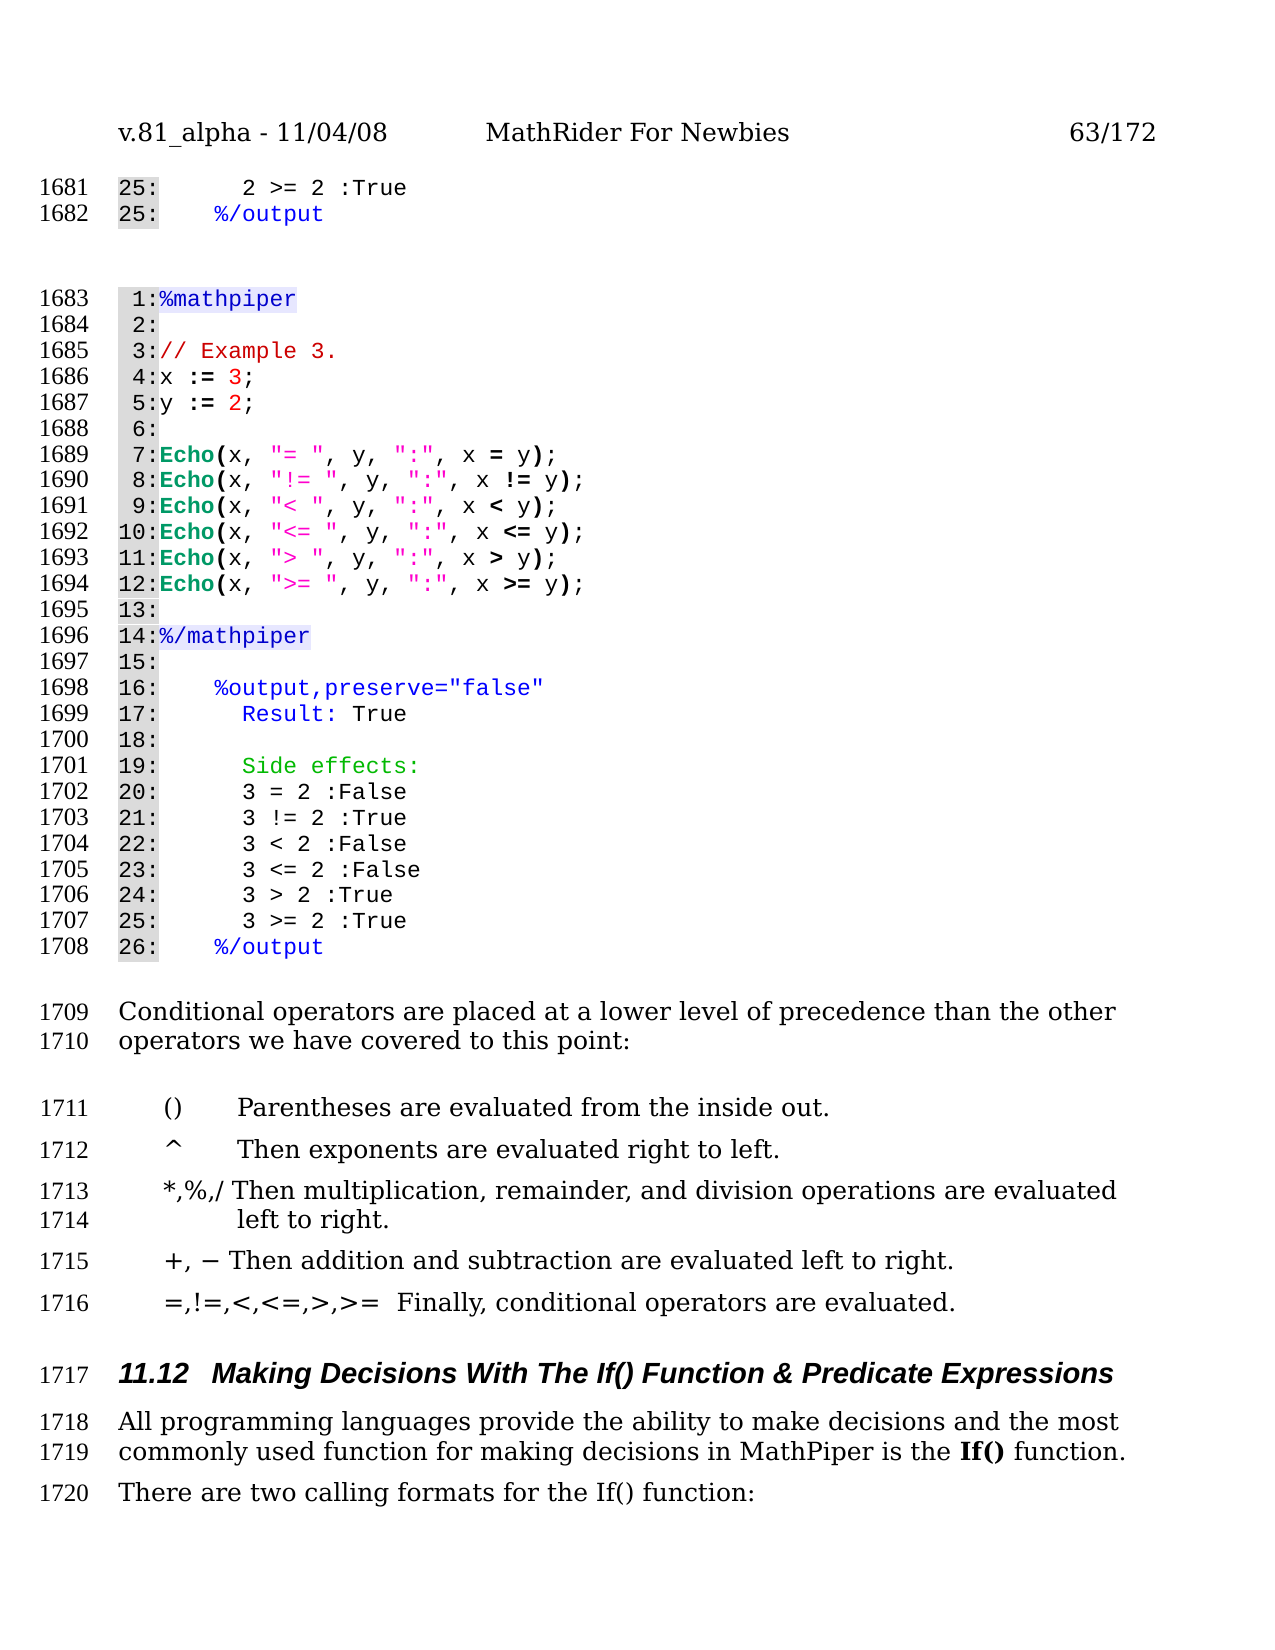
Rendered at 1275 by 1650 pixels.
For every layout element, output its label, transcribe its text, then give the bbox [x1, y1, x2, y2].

text 15: [118, 650, 1157, 676]
text 25: 3 >= 2 :True [118, 910, 1157, 936]
text 17: Result: True [118, 702, 1157, 728]
text 14:%/mathpiper [118, 624, 1157, 650]
text 5:y := 2; [118, 391, 1157, 417]
text *,%,/ Then multiplication, remainder, and division operations are evaluated left to right. [163, 1176, 1157, 1234]
text =,!=,<,<=,>,>= Finally, conditional operators are evaluated. [163, 1288, 1157, 1317]
text 21: 3 != 2 :True [118, 806, 1157, 832]
text 11:Echo(x, "> ", y, ":", x > y); [118, 547, 1157, 573]
text ^ Then exponents are evaluated right to left. [163, 1135, 1157, 1164]
text 2: [118, 313, 1157, 339]
text 13: [118, 598, 1157, 624]
text 1:%mathpiper [118, 287, 1157, 313]
text All programming languages provide the ability to make decisions and the most commonly used function for making decisions in MathPiper is the If() function. [118, 1407, 1157, 1466]
text 10:Echo(x, "<= ", y, ":", x <= y); [118, 521, 1157, 547]
text 19: Side effects: [118, 754, 1157, 780]
text Conditional operators are placed at a lower level of precedence than the other operators we have covered to this point: [118, 997, 1157, 1056]
text 12:Echo(x, ">= ", y, ":", x >= y); [118, 573, 1157, 598]
subtitle Making Decisions With The If() Function & Predicate Expressions [118, 1356, 1157, 1389]
text 7:Echo(x, "= ", y, ":", x = y); [118, 443, 1157, 469]
text 23: 3 <= 2 :False [118, 858, 1157, 884]
text 4:x := 3; [118, 365, 1157, 391]
text 16: %output,preserve="false" [118, 676, 1157, 702]
text 20: 3 = 2 :False [118, 780, 1157, 806]
text () Parentheses are evaluated from the inside out. [163, 1093, 1157, 1123]
text 18: [118, 728, 1157, 754]
text 8:Echo(x, "!= ", y, ":", x != y); [118, 469, 1157, 495]
text 26: %/output [118, 936, 1157, 962]
text 9:Echo(x, "< ", y, ":", x < y); [118, 495, 1157, 521]
text +, − Then addition and subtraction are evaluated left to right. [163, 1246, 1157, 1276]
text 22: 3 < 2 :False [118, 832, 1157, 858]
text 6: [118, 417, 1157, 443]
text 25: %/output [118, 203, 1157, 229]
text 3:// Example 3. [118, 339, 1157, 365]
text 25: 2 >= 2 :True [118, 177, 1157, 203]
text 24: 3 > 2 :True [118, 884, 1157, 910]
text There are two calling formats for the If() function: [118, 1478, 1157, 1507]
